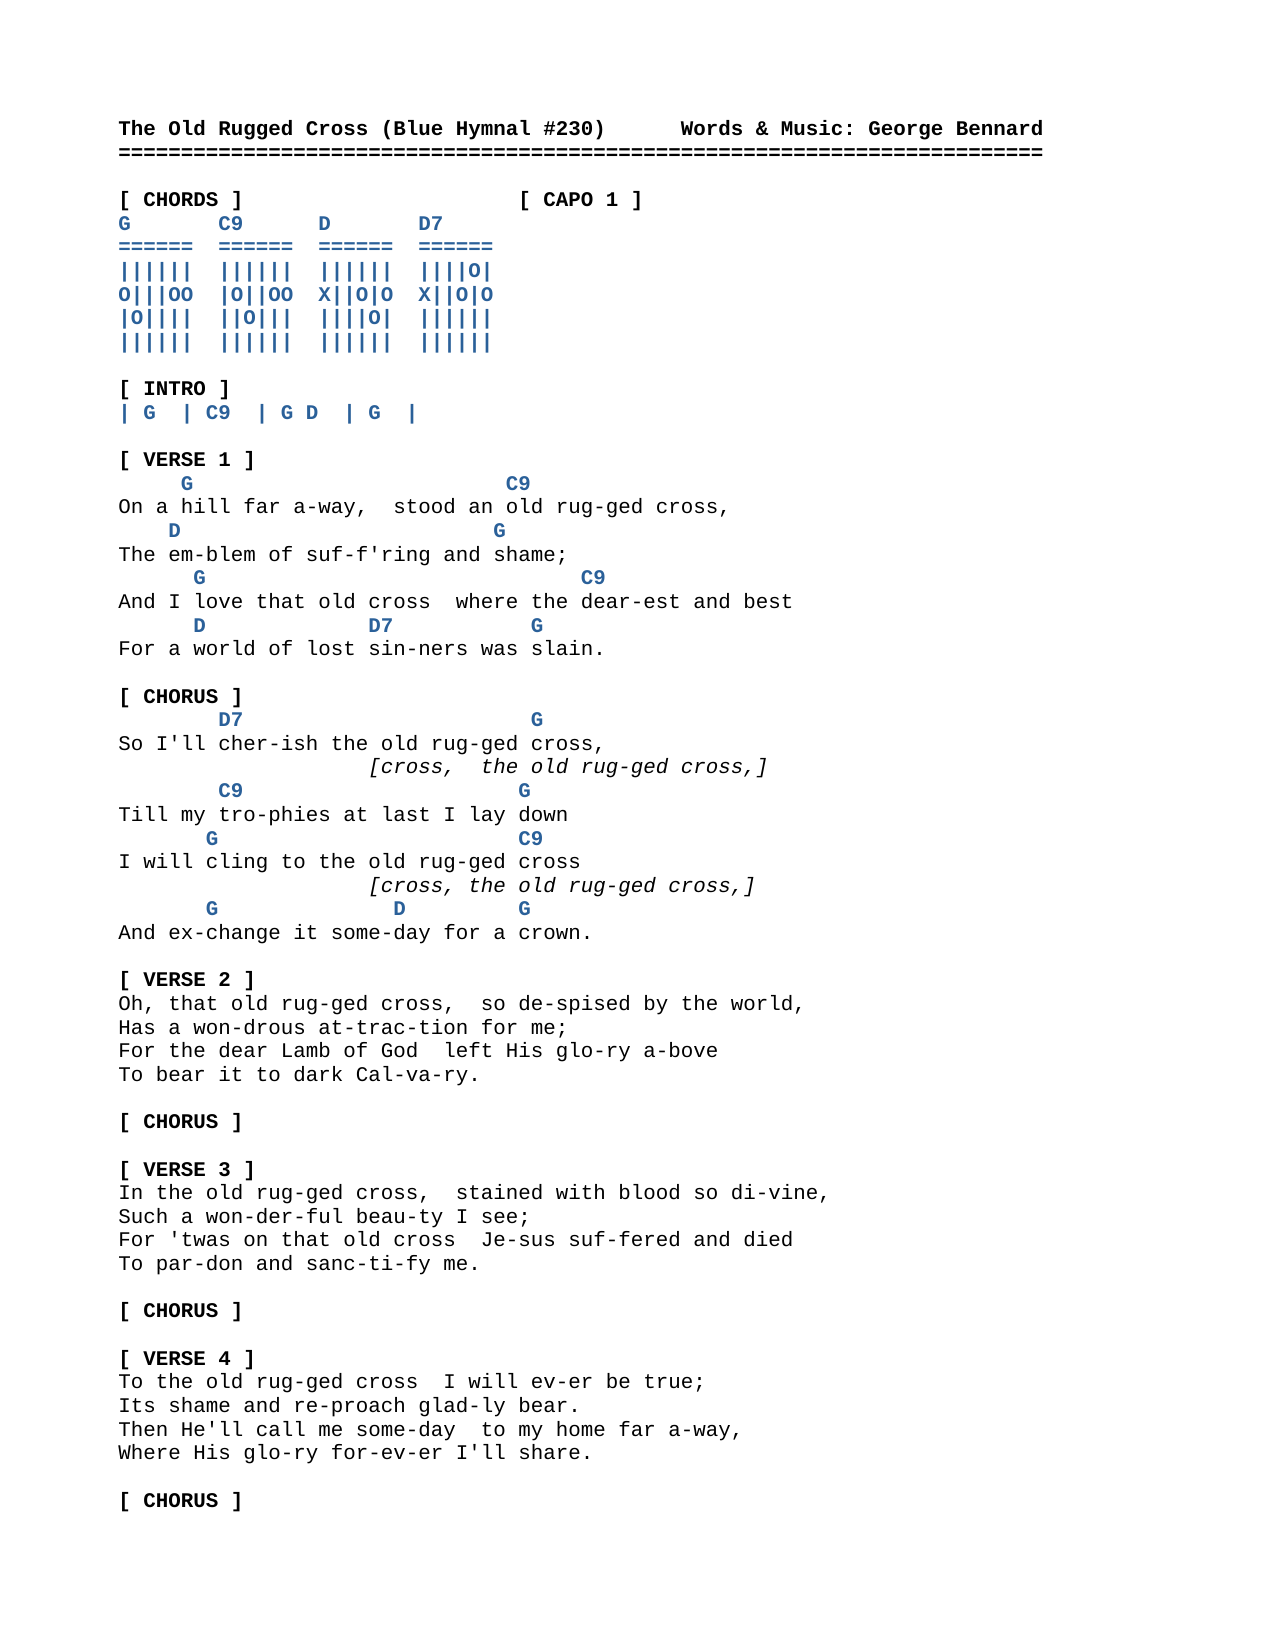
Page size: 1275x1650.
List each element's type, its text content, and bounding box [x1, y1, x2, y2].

text [cross, the old rug-ged cross,] [118, 757, 1157, 780]
text [ VERSE 1 ] [118, 449, 1157, 473]
text To the old rug-ged cross I will ev-er be true; [118, 1371, 1157, 1395]
text [ INTRO ] [118, 378, 1157, 402]
text Its shame and re-proach glad-ly bear. [118, 1395, 1157, 1419]
text G C9 [118, 827, 1157, 851]
text ====== ====== ====== ====== [118, 236, 1157, 260]
text [ CHORUS ] [118, 686, 1157, 709]
text And ex-change it some-day for a crown. [118, 922, 1157, 946]
text The Old Rugged Cross (Blue Hymnal #230) Words & Music: George Bennard [118, 118, 1157, 142]
text On a hill far a-way, stood an old rug-ged cross, [118, 496, 1157, 520]
text |||||| |||||| |||||| ||||O| [118, 260, 1157, 284]
text To par-don and sanc-ti-fy me. [118, 1253, 1157, 1277]
text The em-blem of suf-f'ring and shame; [118, 544, 1157, 567]
text |||||| |||||| |||||| |||||| [118, 331, 1157, 354]
text D G [118, 520, 1157, 544]
text [ VERSE 3 ] [118, 1158, 1157, 1182]
text | G | C9 | G D | G | [118, 402, 1157, 426]
text C9 G [118, 780, 1157, 804]
text [cross, the old rug-ged cross,] [118, 875, 1157, 898]
text G C9 [118, 473, 1157, 496]
text To bear it to dark Cal-va-ry. [118, 1064, 1157, 1088]
text D D7 G [118, 615, 1157, 638]
text [ VERSE 2 ] [118, 969, 1157, 993]
text D7 G [118, 709, 1157, 733]
text Oh, that old rug-ged cross, so de-spised by the world, [118, 993, 1157, 1017]
text [ CHORUS ] [118, 1111, 1157, 1135]
text For a world of lost sin-ners was slain. [118, 638, 1157, 662]
text G C9 D D7 [118, 213, 1157, 236]
text So I'll cher-ish the old rug-ged cross, [118, 733, 1157, 757]
text And I love that old cross where the dear-est and best [118, 591, 1157, 615]
text [ CHORDS ] [ CAPO 1 ] [118, 189, 1157, 213]
text ========================================================================== [118, 142, 1157, 165]
text G D G [118, 898, 1157, 922]
text Till my tro-phies at last I lay down [118, 804, 1157, 827]
text |O|||| ||O||| ||||O| |||||| [118, 307, 1157, 331]
text Has a won-drous at-trac-tion for me; [118, 1017, 1157, 1040]
text [ CHORUS ] [118, 1300, 1157, 1324]
text [ CHORUS ] [118, 1489, 1157, 1513]
text Then He'll call me some-day to my home far a-way, [118, 1419, 1157, 1442]
text O|||OO |O||OO X||O|O X||O|O [118, 284, 1157, 307]
text For 'twas on that old cross Je-sus suf-fered and died [118, 1229, 1157, 1253]
text G C9 [118, 567, 1157, 591]
text [ VERSE 4 ] [118, 1348, 1157, 1371]
text For the dear Lamb of God left His glo-ry a-bove [118, 1040, 1157, 1064]
text Where His glo-ry for-ev-er I'll share. [118, 1442, 1157, 1466]
text Such a won-der-ful beau-ty I see; [118, 1206, 1157, 1229]
text I will cling to the old rug-ged cross [118, 851, 1157, 875]
text In the old rug-ged cross, stained with blood so di-vine, [118, 1182, 1157, 1206]
